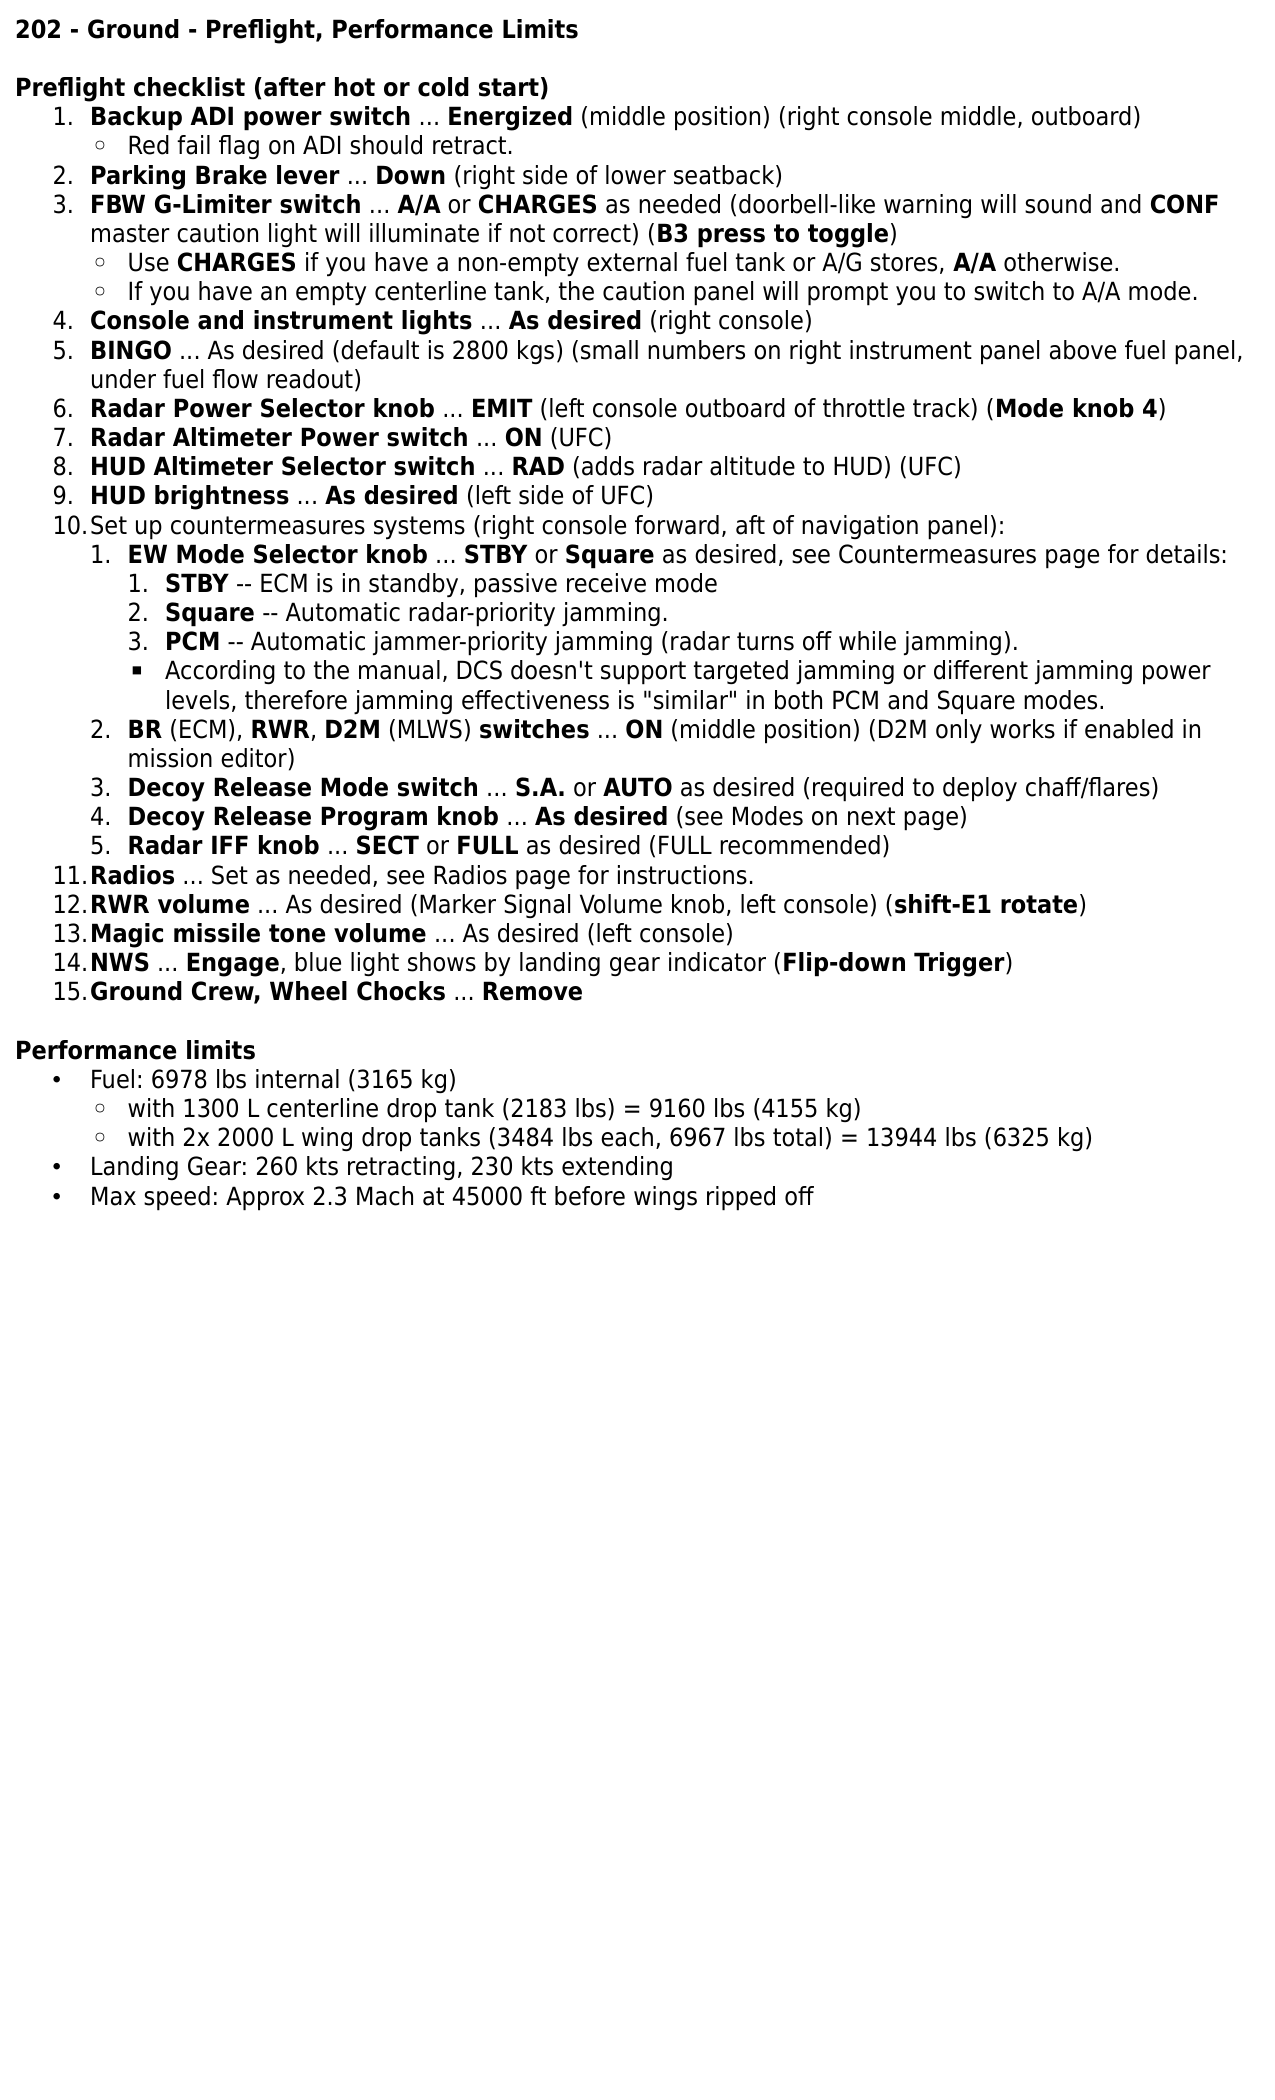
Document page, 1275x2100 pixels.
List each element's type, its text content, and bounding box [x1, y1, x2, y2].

list Parking Brake lever ... Down (right side of lower seatback) [52, 161, 1260, 190]
list According to the manual, DCS doesn't support targeted jamming or different jamming power levels, therefore jamming effectiveness is "similar" in both PCM and Square modes. [127, 657, 1260, 715]
list STBY -- ECM is in standby, passive receive mode [127, 569, 1260, 598]
list PCM -- Automatic jammer-priority jamming (radar turns off while jamming). [127, 627, 1260, 657]
list FBW G-Limiter switch ... A/A or CHARGES as needed (doorbell-like warning will sound and CONF master caution light will illuminate if not correct) (B3 press to toggle) [52, 190, 1260, 248]
list Decoy Release Mode switch ... S.A. or AUTO as desired (required to deploy chaff/flares) [90, 773, 1260, 802]
list Use CHARGES if you have a non-empty external fuel tank or A/G stores, A/A otherwise. [90, 248, 1260, 277]
list Radar IFF knob ... SECT or FULL as desired (FULL recommended) [90, 832, 1260, 861]
list Red fail flag on ADI should retract. [90, 132, 1260, 161]
list Landing Gear: 260 kts retracting, 230 kts extending [52, 1152, 1260, 1182]
list Square -- Automatic radar-priority jamming. [127, 598, 1260, 627]
list HUD brightness ... As desired (left side of UFC) [52, 482, 1260, 511]
list Radios ... Set as needed, see Radios page for instructions. [52, 861, 1260, 890]
list Set up countermeasures systems (right console forward, aft of navigation panel): [52, 511, 1260, 540]
list Radar Altimeter Power switch ... ON (UFC) [52, 423, 1260, 452]
list RWR volume ... As desired (Marker Signal Volume knob, left console) (shift-E1 rotate) [52, 890, 1260, 919]
list NWS ... Engage, blue light shows by landing gear indicator (Flip-down Trigger) [52, 948, 1260, 977]
list BR (ECM), RWR, D2M (MLWS) switches ... ON (middle position) (D2M only works if enabled in mission editor) [90, 715, 1260, 773]
list HUD Altimeter Selector switch ... RAD (adds radar altitude to HUD) (UFC) [52, 452, 1260, 482]
list If you have an empty centerline tank, the caution panel will prompt you to switch to A/A mode. [90, 277, 1260, 307]
text Performance limits [15, 1036, 1260, 1065]
list Fuel: 6978 lbs internal (3165 kg) [52, 1065, 1260, 1094]
list Ground Crew, Wheel Chocks ... Remove [52, 977, 1260, 1007]
list Console and instrument lights ... As desired (right console) [52, 307, 1260, 336]
list Magic missile tone volume ... As desired (left console) [52, 919, 1260, 948]
list BINGO ... As desired (default is 2800 kgs) (small numbers on right instrument panel above fuel panel, under fuel flow readout) [52, 336, 1260, 394]
list Backup ADI power switch ... Energized (middle position) (right console middle, outboard) [52, 102, 1260, 132]
list with 2x 2000 L wing drop tanks (3484 lbs each, 6967 lbs total) = 13944 lbs (6325 kg) [90, 1123, 1260, 1152]
list EW Mode Selector knob ... STBY or Square as desired, see Countermeasures page for details: [90, 540, 1260, 569]
list with 1300 L centerline drop tank (2183 lbs) = 9160 lbs (4155 kg) [90, 1094, 1260, 1123]
text 202 - Ground - Preflight, Performance Limits [15, 15, 1260, 44]
list Radar Power Selector knob ... EMIT (left console outboard of throttle track) (Mode knob 4) [52, 394, 1260, 423]
text Preflight checklist (after hot or cold start) [15, 73, 1260, 102]
list Decoy Release Program knob ... As desired (see Modes on next page) [90, 802, 1260, 832]
list Max speed: Approx 2.3 Mach at 45000 ft before wings ripped off [52, 1182, 1260, 1211]
